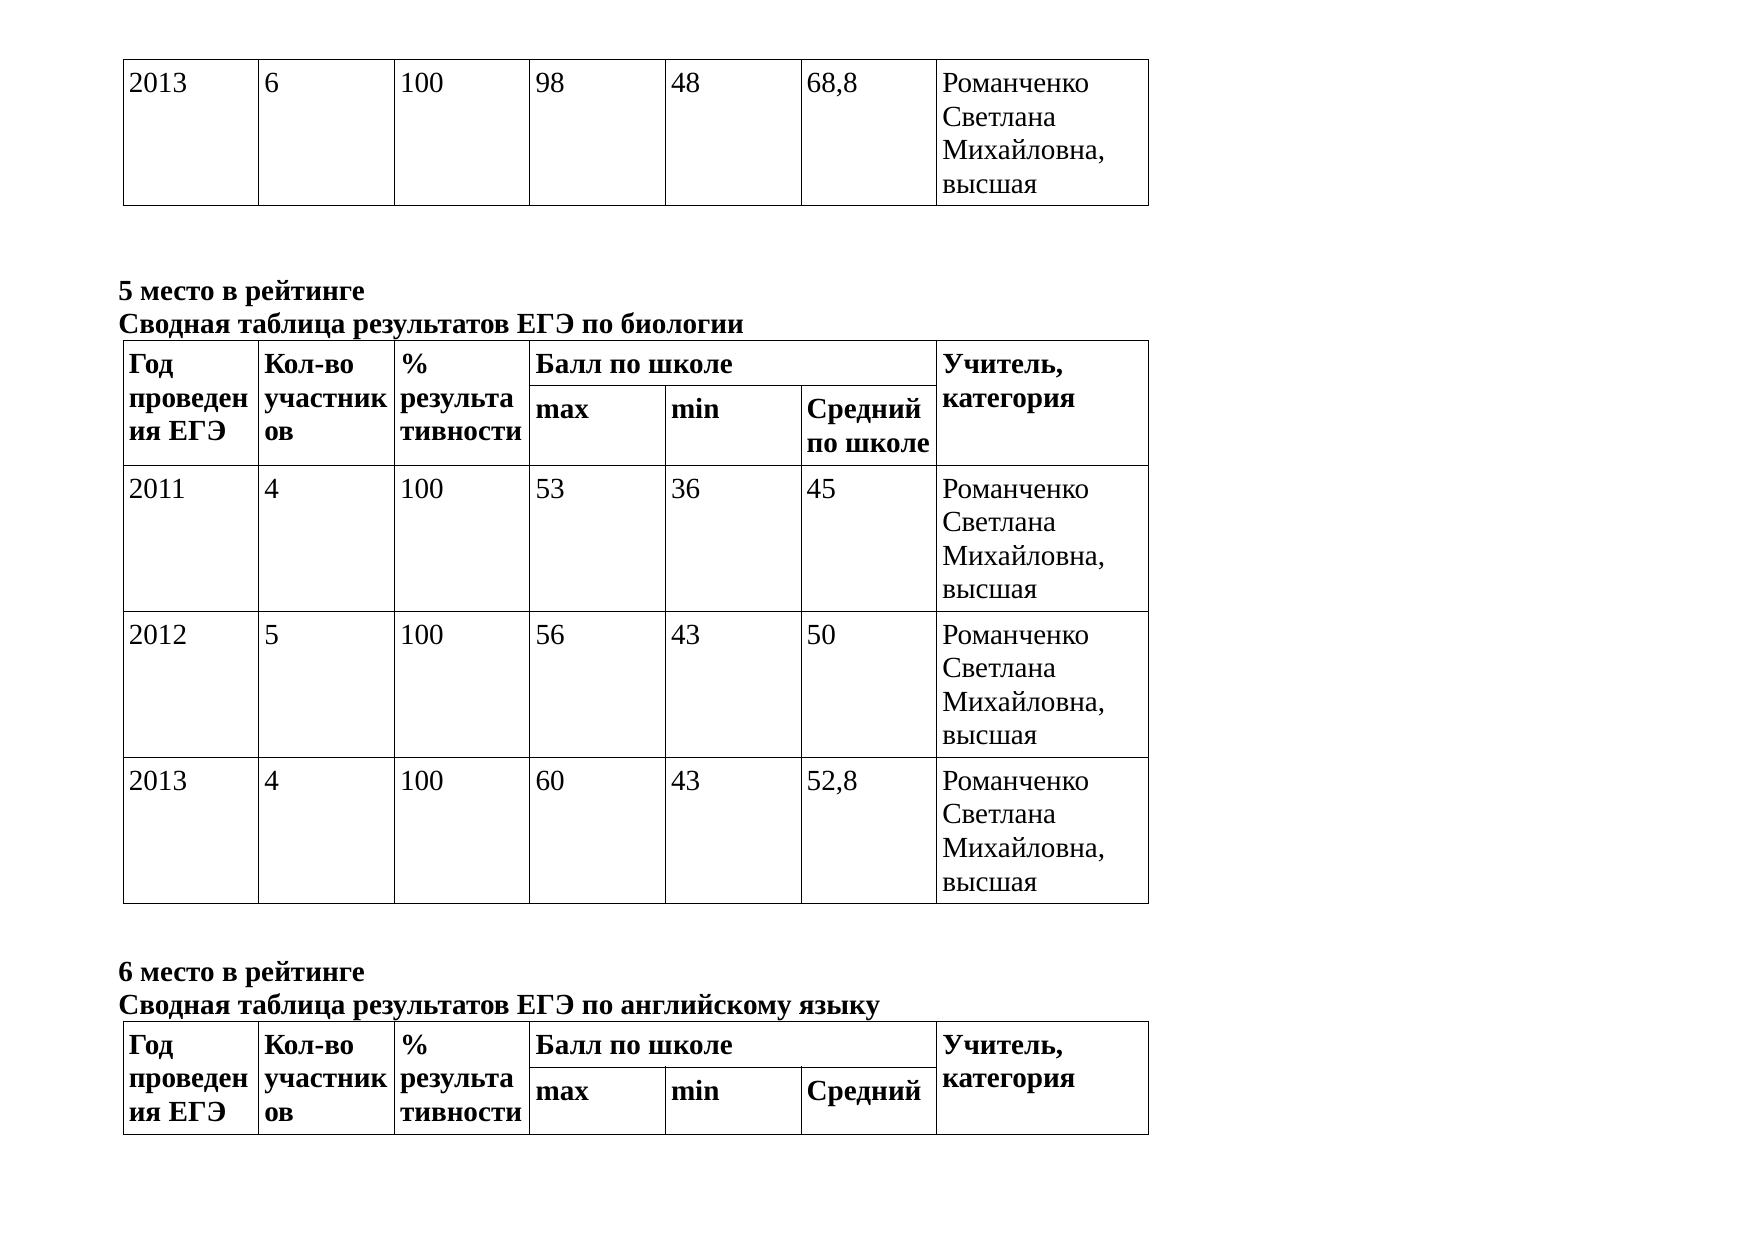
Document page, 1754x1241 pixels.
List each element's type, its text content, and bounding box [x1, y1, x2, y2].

text Сводная таблица результатов ЕГЭ по биологии [118, 306, 1636, 340]
table_cell 2013 [124, 758, 258, 903]
table_cell 2011 [124, 466, 258, 611]
table_cell 100 [395, 466, 529, 611]
table_cell Романченко Светлана Михайловна, высшая [937, 466, 1148, 611]
table_cell Романченко Светлана Михайловна, высшая [937, 60, 1148, 205]
table_cell 6 [259, 60, 394, 205]
table_header Балл по школе [530, 1022, 936, 1066]
table_cell 100 [395, 612, 529, 757]
table_cell 60 [530, 758, 665, 903]
table_cell 36 [666, 466, 801, 611]
table_cell 68,8 [802, 60, 936, 205]
table_cell 52,8 [802, 758, 936, 903]
table_header Балл по школе [530, 341, 936, 385]
table_cell Романченко Светлана Михайловна, высшая [937, 612, 1148, 757]
table_cell 4 [259, 466, 394, 611]
table_header Учитель, категория [937, 341, 1148, 464]
table_cell max [530, 1068, 665, 1133]
table_header Учитель, категория [937, 1022, 1148, 1133]
table_cell 45 [802, 466, 936, 611]
table_cell min [666, 386, 801, 464]
table_cell 43 [666, 758, 801, 903]
table_cell max [530, 386, 665, 464]
table_cell 43 [666, 612, 801, 757]
table_cell 53 [530, 466, 665, 611]
table_header Год проведения ЕГЭ [124, 1022, 258, 1133]
table_cell 50 [802, 612, 936, 757]
table_header Кол-во участников [259, 341, 394, 464]
table_cell 4 [259, 758, 394, 903]
table_cell 48 [666, 60, 801, 205]
table_cell 2012 [124, 612, 258, 757]
text 5 место в рейтинге [118, 273, 1636, 306]
table_cell 5 [259, 612, 394, 757]
table_header % результативности [395, 1022, 529, 1133]
table_cell 98 [530, 60, 665, 205]
table_cell min [666, 1068, 801, 1133]
table_cell 100 [395, 60, 529, 205]
table_cell Романченко Светлана Михайловна, высшая [937, 758, 1148, 903]
text 6 место в рейтинге [118, 954, 1636, 987]
table_cell 2013 [124, 60, 258, 205]
text Сводная таблица результатов ЕГЭ по английскому языку [118, 987, 1636, 1021]
table_header Год проведения ЕГЭ [124, 341, 258, 464]
table_cell 56 [530, 612, 665, 757]
table_header Кол-во участников [259, 1022, 394, 1133]
table_header % результативности [395, 341, 529, 464]
table_cell Средний по школе [802, 386, 936, 464]
table_cell 100 [395, 758, 529, 903]
table_cell Средний [802, 1068, 936, 1133]
